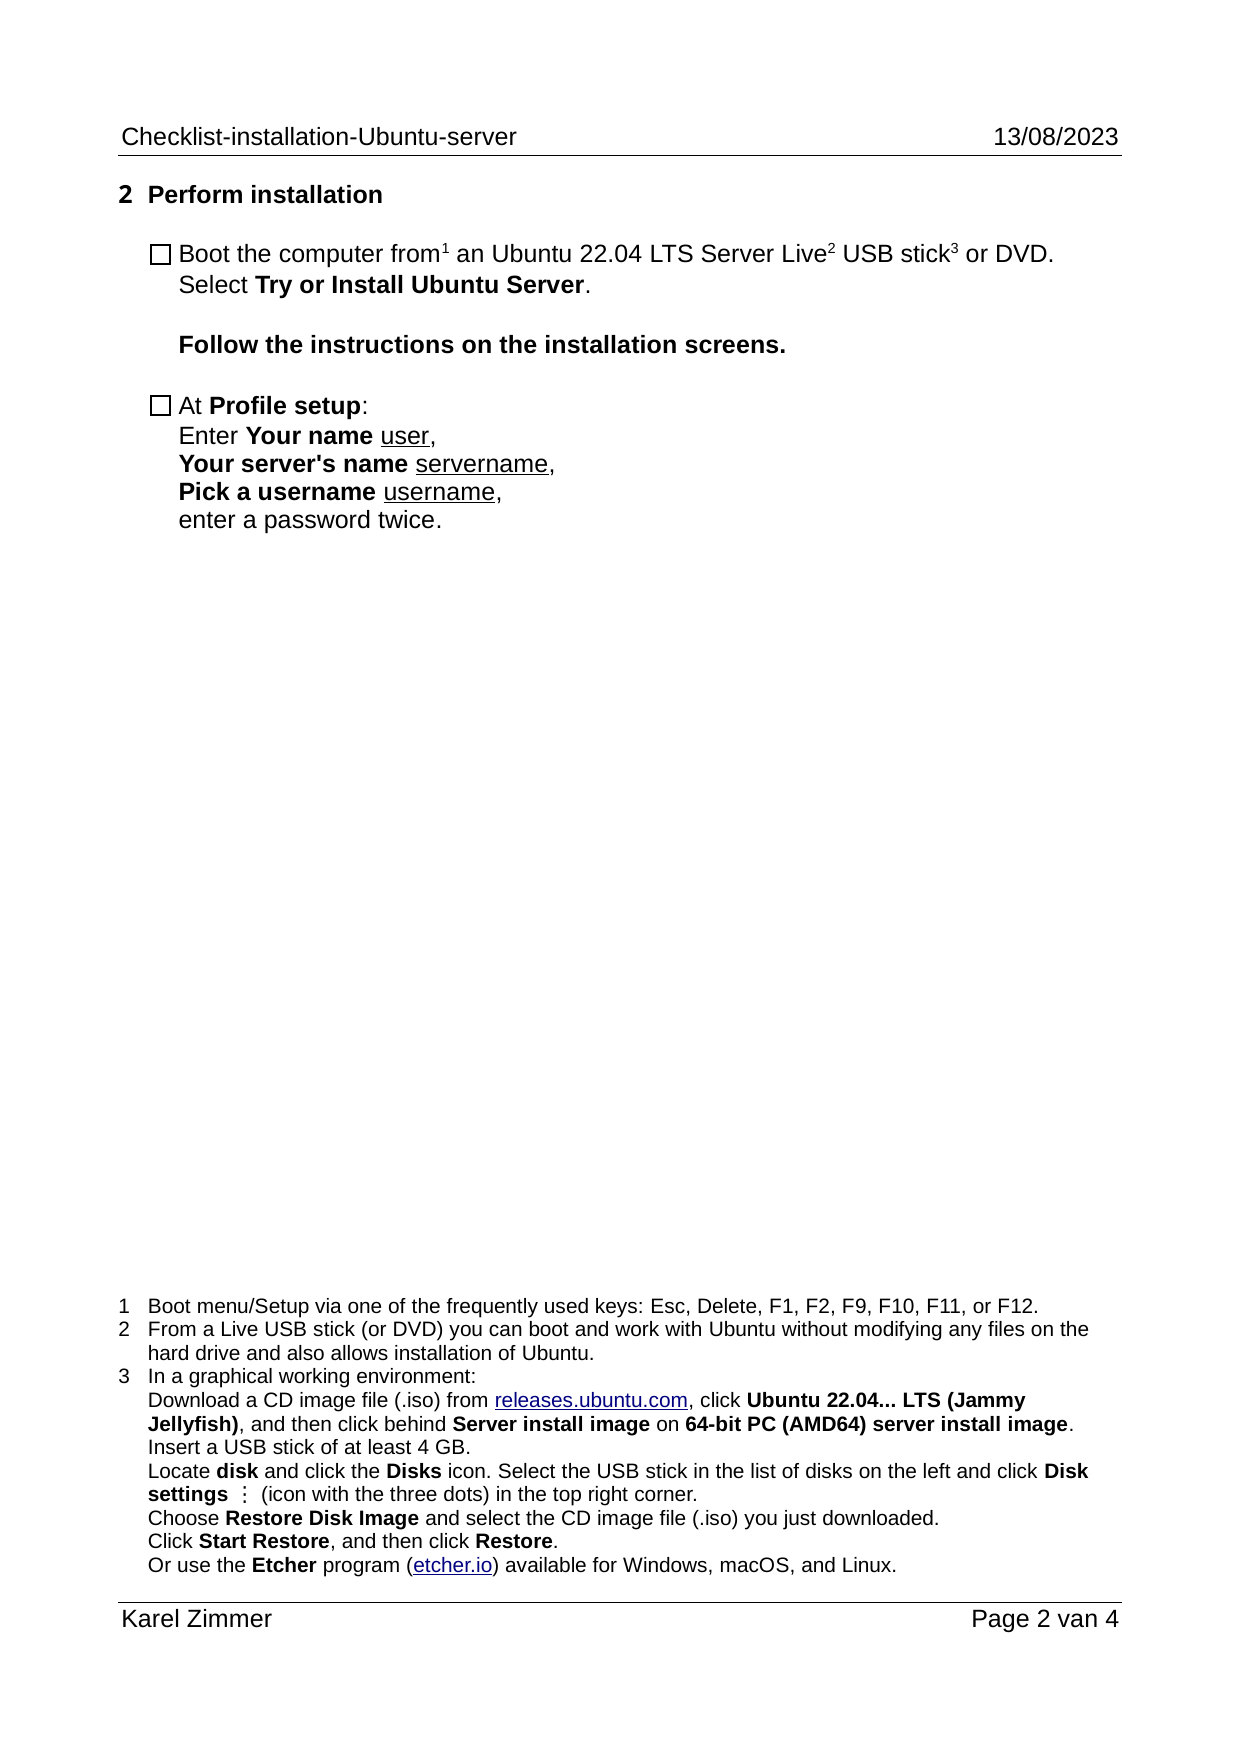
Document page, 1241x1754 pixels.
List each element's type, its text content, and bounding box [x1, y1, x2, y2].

table_cell [142, 421, 177, 535]
table_cell [118, 330, 142, 360]
table_cell [142, 330, 177, 360]
table_cell [118, 391, 142, 421]
table_cell Follow the instructions on the installation screens. [177, 330, 1122, 360]
table_cell [142, 391, 177, 421]
table_cell [142, 300, 177, 330]
table_cell [142, 269, 177, 300]
table_cell Enter Your name user, Your server's name servername, Pick a username username, enter a password twice. [177, 421, 1122, 535]
table_cell [142, 360, 177, 391]
table_cell Select Try or Install Ubuntu Server. [177, 269, 1122, 300]
list Perform installation [118, 177, 1122, 211]
table_cell [118, 300, 142, 330]
table_header [118, 239, 142, 269]
table_cell [118, 269, 142, 300]
table_cell [118, 421, 142, 535]
table_cell At Profile setup: [177, 391, 1122, 421]
table_cell [177, 360, 1122, 391]
table_header Boot the computer from an Ubuntu 22.04 LTS Server Live USB stick or DVD. [177, 239, 1122, 269]
table_cell [118, 360, 142, 391]
table_header [142, 239, 177, 269]
table_cell [177, 300, 1122, 330]
